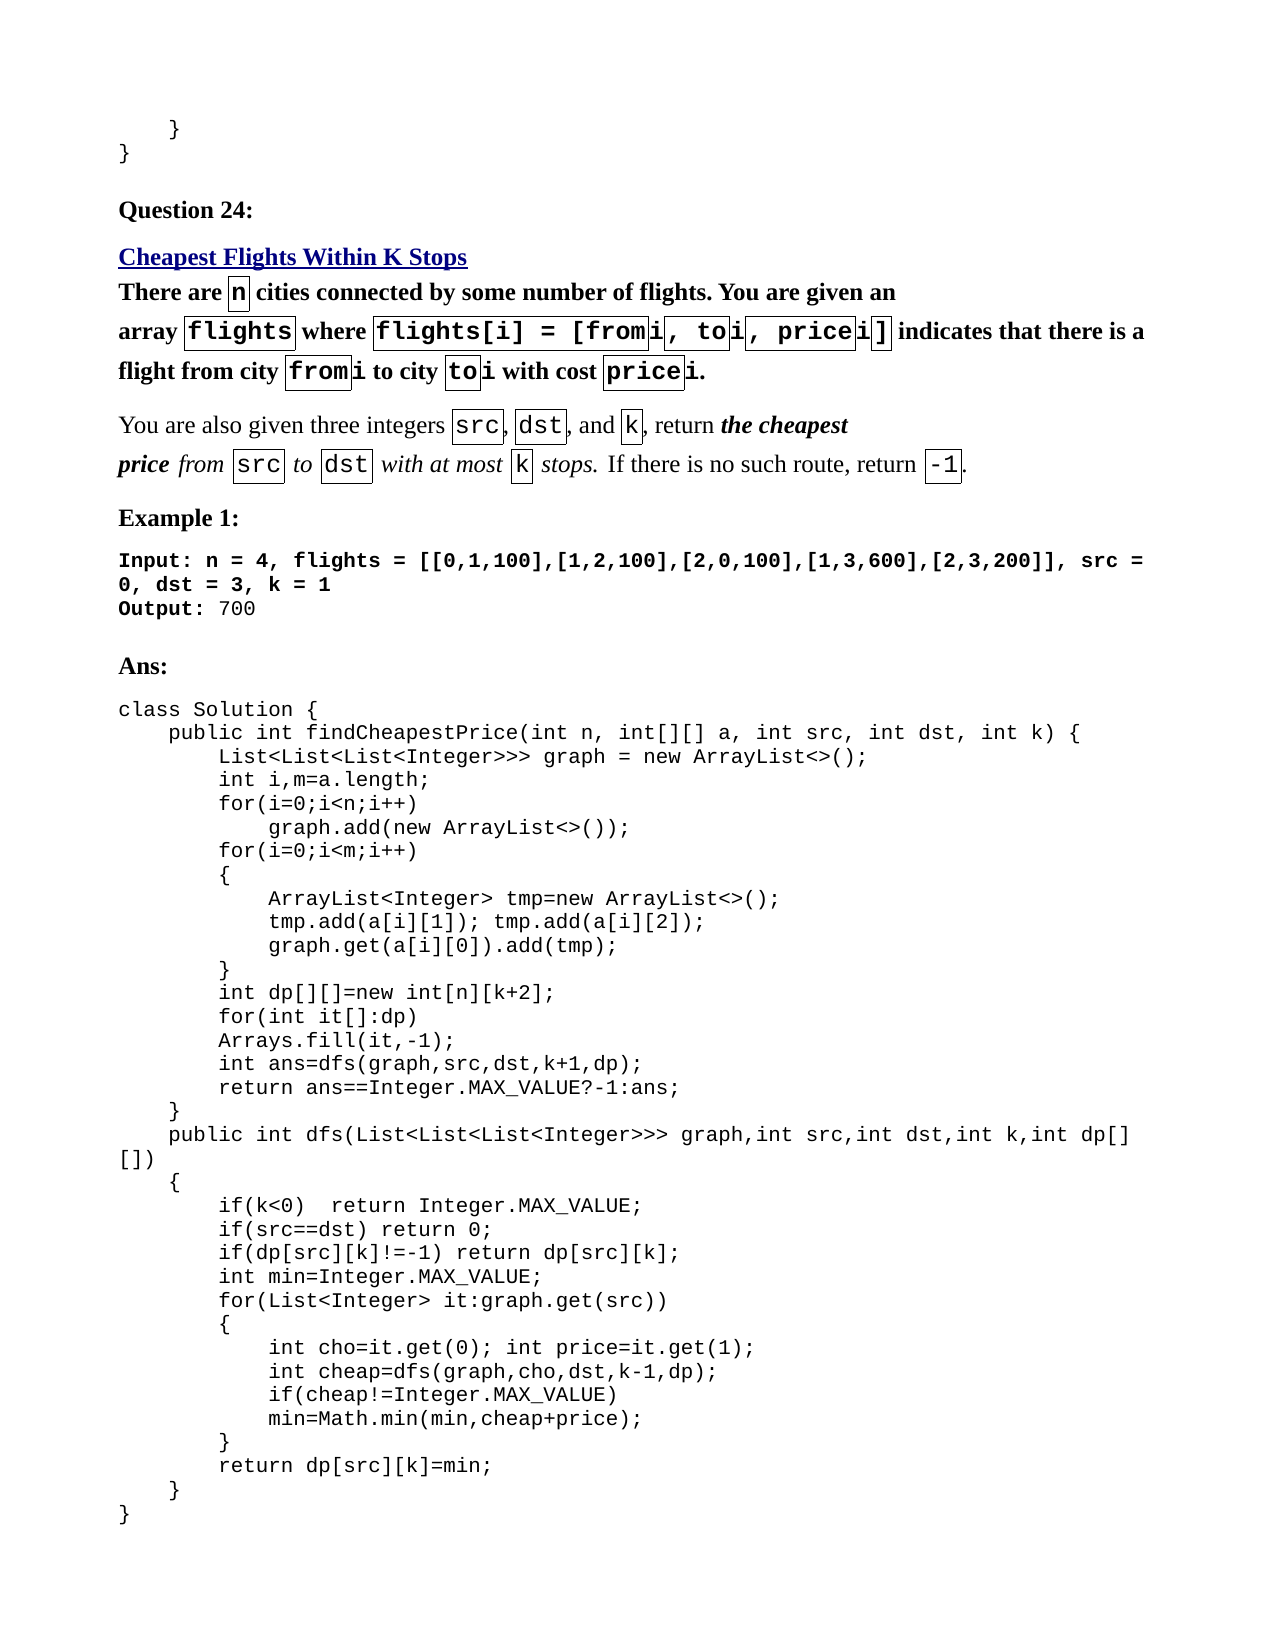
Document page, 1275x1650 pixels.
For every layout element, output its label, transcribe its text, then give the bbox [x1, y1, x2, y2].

text int min=Integer.MAX_VALUE; [118, 1266, 1157, 1290]
text Ans: [118, 651, 1157, 680]
text Input: n = 4, flights = [[0,1,100],[1,2,100],[2,0,100],[1,3,600],[2,3,200]], src = 0, dst = 3, k = 1 [118, 551, 1157, 598]
text if(k<0) return Integer.MAX_VALUE; [118, 1195, 1157, 1219]
text int i,m=a.length; [118, 769, 1157, 793]
text } [118, 142, 1157, 165]
text You are also given three integers src, dst, and k, return the cheapest price from src to dst with at most k stops. If there is no such route, return -1. [118, 409, 1157, 483]
text { [118, 1171, 1157, 1195]
text for(List<Integer> it:graph.get(src)) [118, 1290, 1157, 1313]
text for(i=0;i<m;i++) [118, 840, 1157, 864]
text class Solution { [118, 698, 1157, 722]
text graph.add(new ArrayList<>()); [118, 817, 1157, 840]
text return ans==Integer.MAX_VALUE?-1:ans; [118, 1077, 1157, 1101]
text int dp[][]=new int[n][k+2]; [118, 982, 1157, 1006]
text if(cheap!=Integer.MAX_VALUE) [118, 1384, 1157, 1408]
text public int dfs(List<List<List<Integer>>> graph,int src,int dst,int k,int dp[][]) [118, 1124, 1157, 1171]
text Arrays.fill(it,-1); [118, 1029, 1157, 1053]
text Example 1: [118, 503, 1157, 532]
text { [118, 1313, 1157, 1337]
text tmp.add(a[i][1]); tmp.add(a[i][2]); [118, 911, 1157, 935]
text public int findCheapestPrice(int n, int[][] a, int src, int dst, int k) { [118, 722, 1157, 746]
text } [118, 118, 1157, 142]
text { [118, 864, 1157, 888]
text return dp[src][k]=min; [118, 1455, 1157, 1479]
text if(src==dst) return 0; [118, 1219, 1157, 1242]
text } [118, 1101, 1157, 1124]
text int cho=it.get(0); int price=it.get(1); [118, 1337, 1157, 1361]
text Cheapest Flights Within K Stops There are n cities connected by some number of flights. You are given an array flights where flights[i] = [fromi, toi, pricei] indicates that there is a flight from city fromi to city toi with cost pricei. [118, 242, 1157, 390]
text graph.get(a[i][0]).add(tmp); [118, 935, 1157, 959]
text int cheap=dfs(graph,cho,dst,k-1,dp); [118, 1361, 1157, 1384]
text if(dp[src][k]!=-1) return dp[src][k]; [118, 1242, 1157, 1266]
text int ans=dfs(graph,src,dst,k+1,dp); [118, 1053, 1157, 1077]
text for(i=0;i<n;i++) [118, 793, 1157, 817]
text } [118, 1432, 1157, 1455]
text List<List<List<Integer>>> graph = new ArrayList<>(); [118, 746, 1157, 769]
text Output: 700 [118, 598, 1157, 621]
text min=Math.min(min,cheap+price); [118, 1408, 1157, 1432]
text } [118, 1479, 1157, 1502]
text for(int it[]:dp) [118, 1006, 1157, 1029]
text } [118, 959, 1157, 982]
text ArrayList<Integer> tmp=new ArrayList<>(); [118, 888, 1157, 911]
text } [118, 1502, 1157, 1526]
text Question 24: [118, 195, 1157, 224]
